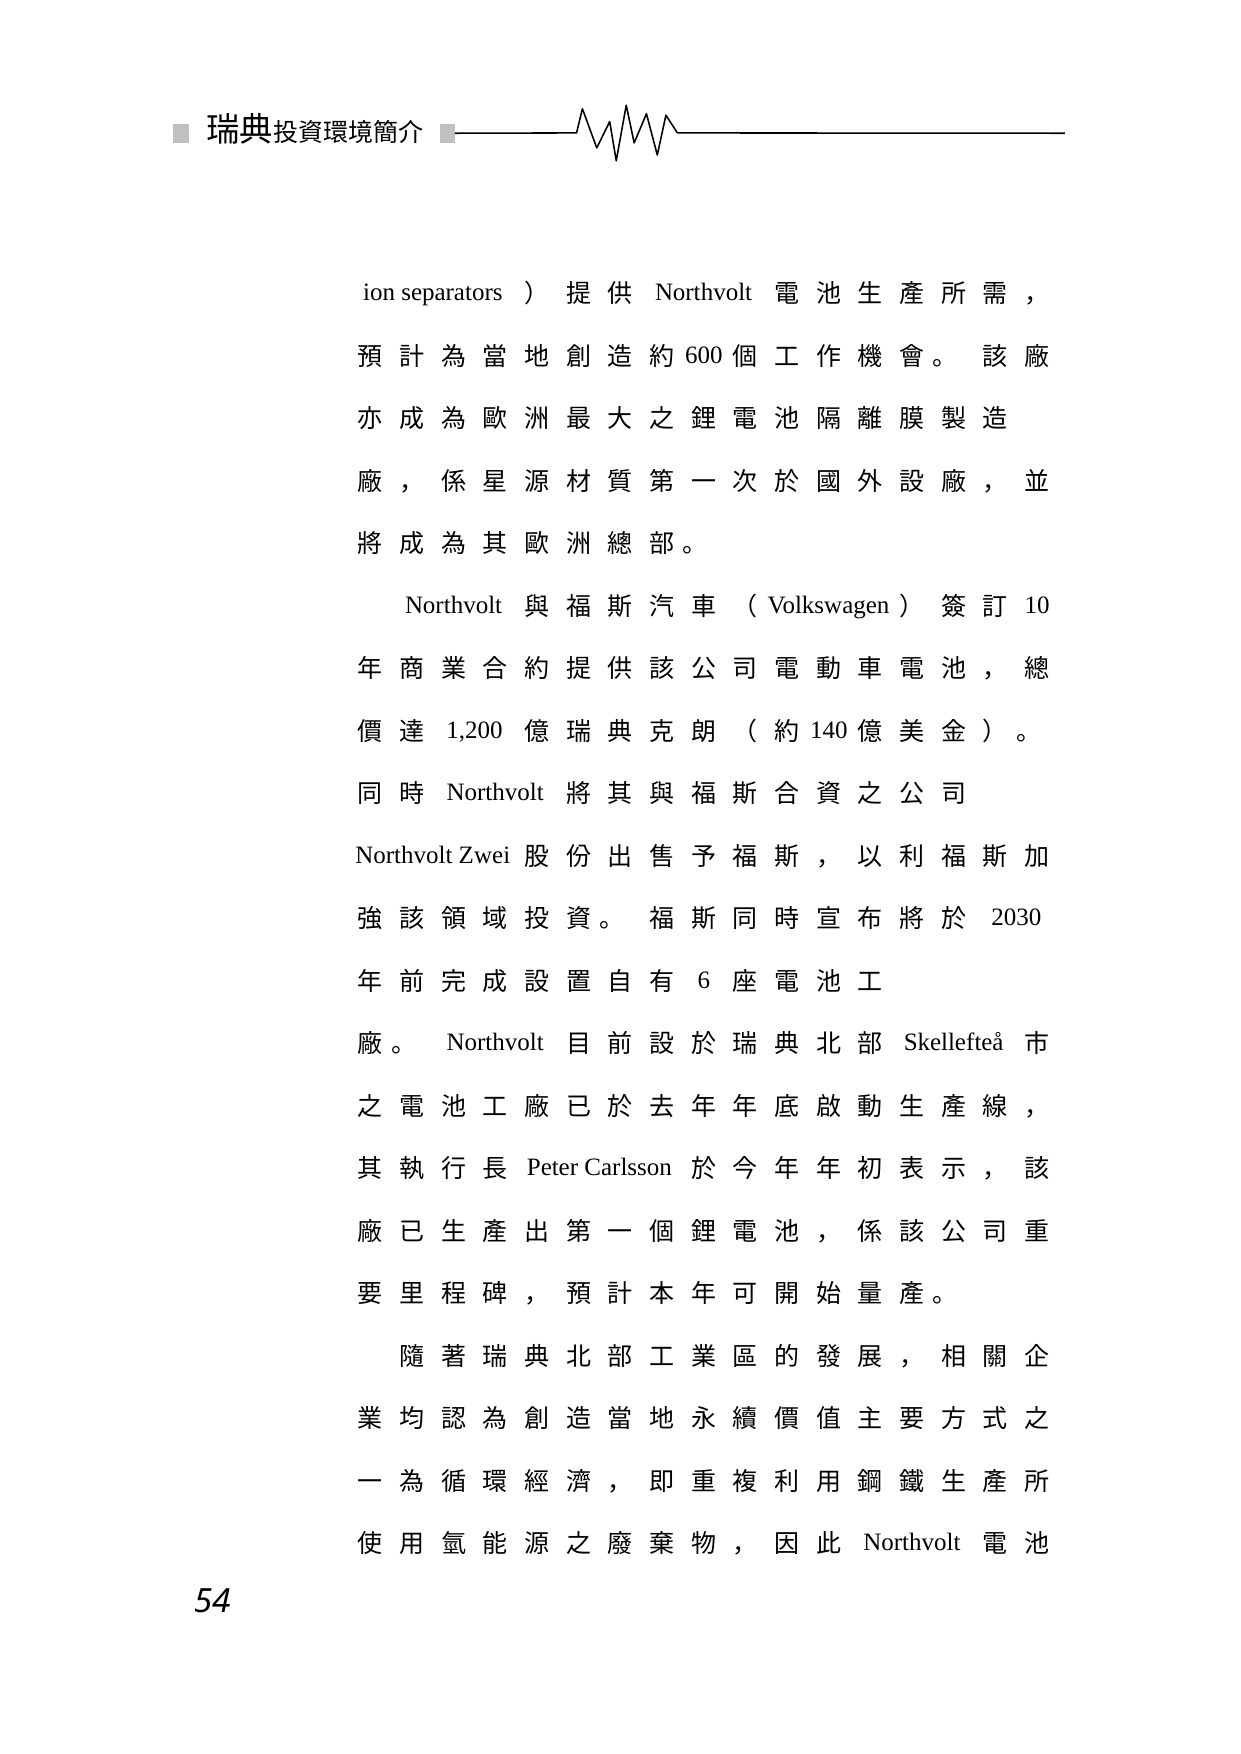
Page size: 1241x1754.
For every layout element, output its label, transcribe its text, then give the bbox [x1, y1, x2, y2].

text 隨著瑞典北部工業區的發展，相關企業均認為創造當地永續價值主要方式之一為循環經濟，即重複利用鋼鐵生產所使用氫能源之廢棄物，因此Northvolt電池 [330, 1313, 1058, 1563]
text Northvolt與福斯汽車（Volkswagen）簽訂10年商業合約提供該公司電動車電池，總價達1,200億瑞典克朗（約140億美金）。同時Northvolt將其與福斯合資之公司Northvolt Zwei股份出售予福斯，以利福斯加強該領域投資。福斯同時宣布將於2030年前完成設置自有6座電池工廠。Northvolt目前設於瑞典北部Skellefteå市之電池工廠已於去年年底啟動生產線，其執行長Peter Carlsson於今年年初表示，該廠已生產出第一個鋰電池，係該公司重要里程碑，預計本年可開始量產。 [330, 563, 1058, 1313]
text ion separators）提供Northvolt電池生產所需，預計為當地創造約600個工作機會。該廠亦成為歐洲最大之鋰電池隔離膜製造廠，係星源材質第一次於國外設廠，並將成為其歐洲總部。 [330, 250, 1058, 563]
